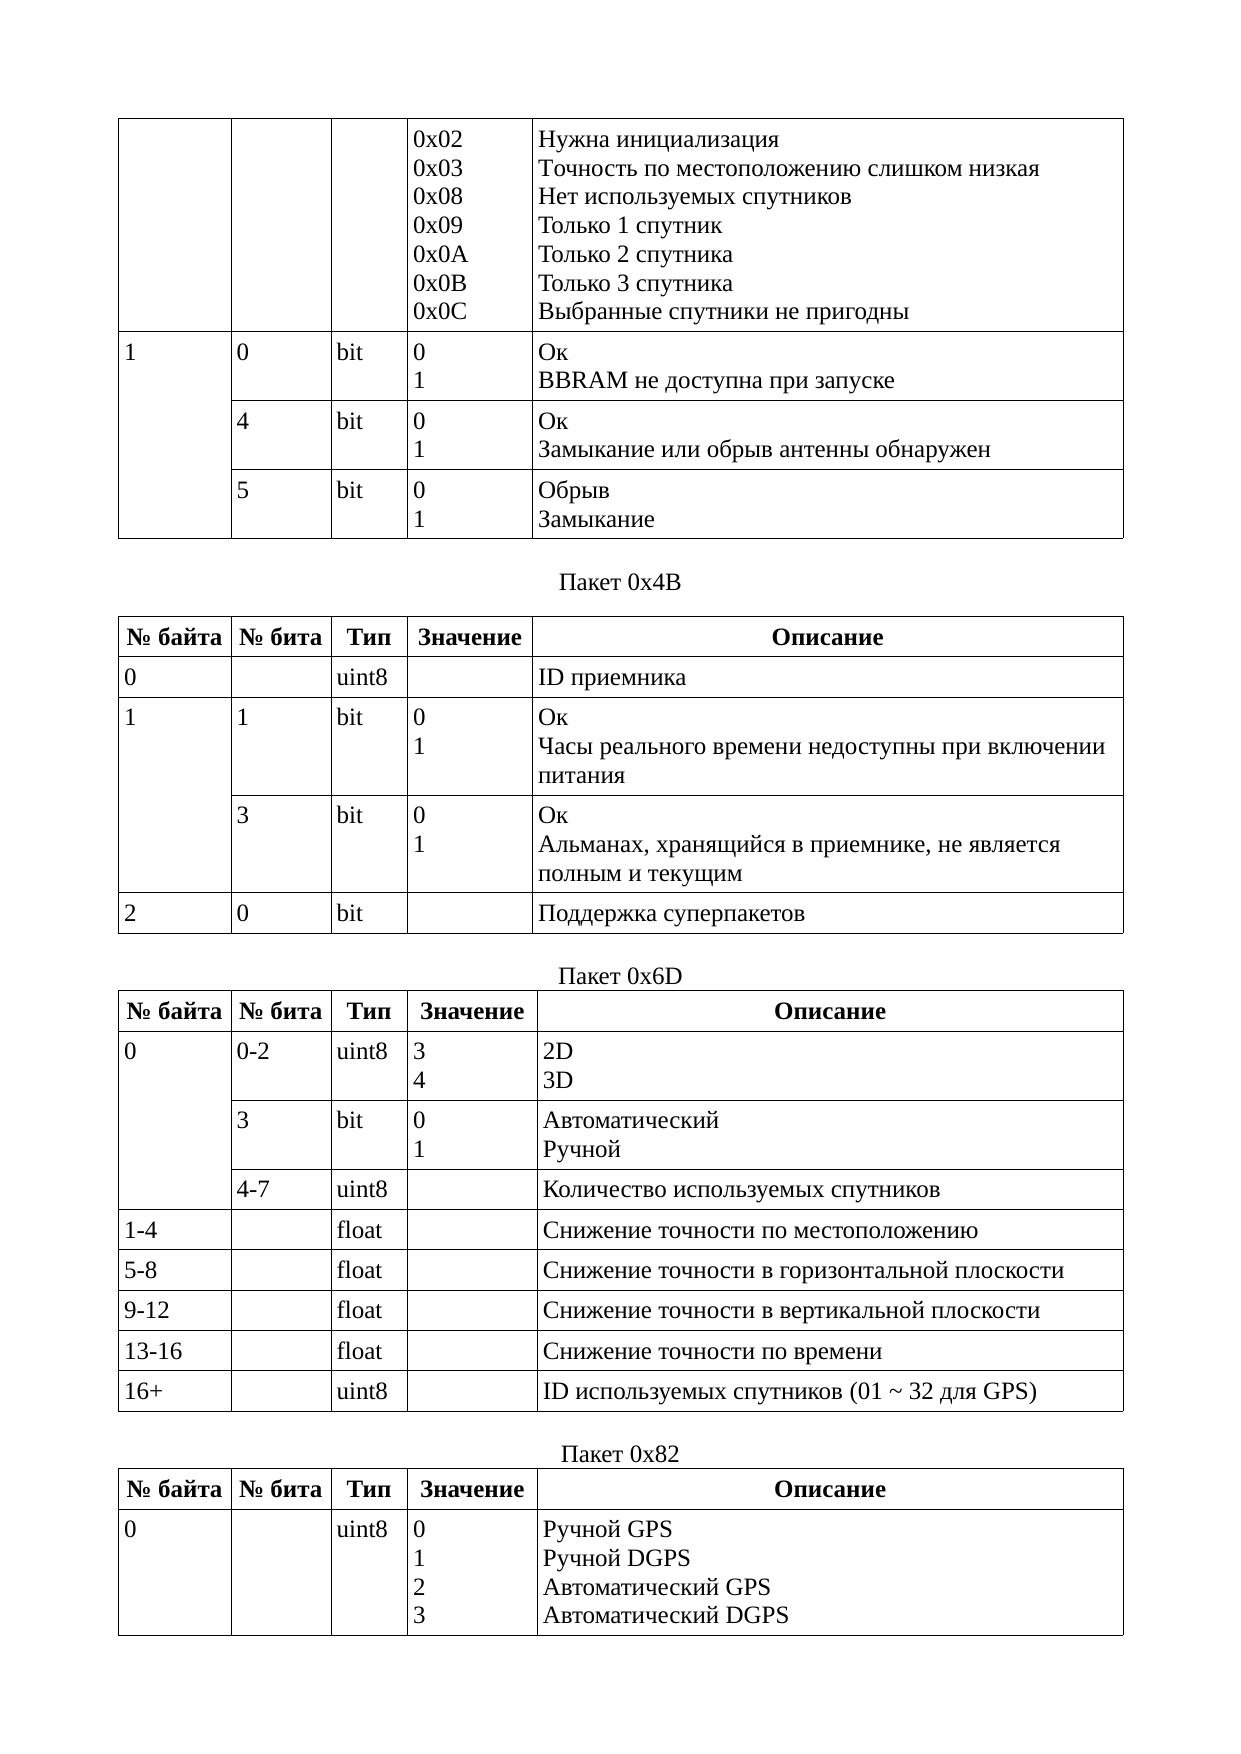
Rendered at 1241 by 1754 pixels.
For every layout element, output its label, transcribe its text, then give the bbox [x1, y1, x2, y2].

table_header Значение [408, 617, 532, 656]
table_cell 0-2 [232, 1032, 331, 1099]
table_cell [332, 119, 407, 331]
table_cell 0 1 [408, 470, 532, 538]
table_cell 2 [119, 893, 231, 933]
table_cell [408, 1210, 537, 1249]
table_cell 5-8 [119, 1250, 231, 1289]
table_cell 0 [232, 332, 331, 400]
table_cell bit [332, 401, 407, 469]
table_cell Поддержка суперпакетов [533, 893, 1123, 933]
table_cell [232, 1250, 331, 1289]
table_cell 3 [232, 796, 331, 892]
table_cell [408, 1291, 537, 1330]
table_header Описание [538, 991, 1123, 1031]
table_cell Снижение точности по местоположению [538, 1210, 1123, 1249]
table_cell [408, 893, 532, 933]
table_cell 4 [232, 401, 331, 469]
table_cell bit [332, 470, 407, 538]
table_cell Ок BBRAM не доступна при запуске [533, 332, 1123, 400]
table_cell [232, 1331, 331, 1370]
table_cell uint8 [332, 1032, 407, 1099]
table_cell 3 4 [408, 1032, 537, 1099]
table_header № бита [232, 1469, 331, 1508]
table_cell 1-4 [119, 1210, 231, 1249]
table_cell bit [332, 893, 407, 933]
table_cell 1 [119, 332, 231, 538]
table_cell Автоматический Ручной [538, 1101, 1123, 1169]
table_cell float [332, 1291, 407, 1330]
table_cell float [332, 1210, 407, 1249]
table_cell bit [332, 796, 407, 892]
table_cell 0 1 [408, 1101, 537, 1169]
table_cell uint8 [332, 1371, 407, 1411]
table_cell Ручной GPS Ручной DGPS Автоматический GPS Автоматический DGPS [538, 1510, 1123, 1635]
table_cell float [332, 1250, 407, 1289]
text Пакет 0x6D [118, 961, 1122, 990]
table_cell 0 [119, 1510, 231, 1635]
table_cell 0 1 [408, 401, 532, 469]
table_cell 1 [232, 698, 331, 794]
table_cell 0 1 [408, 332, 532, 400]
table_cell 9-12 [119, 1291, 231, 1330]
text Пакет 0x82 [118, 1439, 1122, 1468]
table_cell [408, 657, 532, 697]
table_cell bit [332, 1101, 407, 1169]
table_cell [232, 1291, 331, 1330]
table_cell 4-7 [232, 1170, 331, 1209]
table_header Тип [332, 991, 407, 1031]
table_cell [232, 1210, 331, 1249]
table_header Значение [408, 1469, 537, 1508]
table_header № бита [232, 991, 331, 1031]
table_cell 13-16 [119, 1331, 231, 1370]
table_cell Снижение точности по времени [538, 1331, 1123, 1370]
text Пакет 0x4B [118, 567, 1122, 596]
table_header Тип [332, 1469, 407, 1508]
table_header № бита [232, 617, 331, 656]
table_cell Снижение точности в вертикальной плоскости [538, 1291, 1123, 1330]
table_cell uint8 [332, 1170, 407, 1209]
table_cell Нужна инициализация Точность по местоположению слишком низкая Нет используемых спутников Только 1 спутник Только 2 спутника Только 3 спутника Выбранные спутники не пригодны [533, 119, 1123, 331]
table_cell [232, 1371, 331, 1411]
table_cell [408, 1170, 537, 1209]
table_cell Ок Замыкание или обрыв антенны обнаружен [533, 401, 1123, 469]
table_cell Количество используемых спутников [538, 1170, 1123, 1209]
table_cell [408, 1250, 537, 1289]
table_cell [232, 119, 331, 331]
table_cell Снижение точности в горизонтальной плоскости [538, 1250, 1123, 1289]
table_cell uint8 [332, 1510, 407, 1635]
table_header Тип [332, 617, 407, 656]
table_cell 0 [119, 1032, 231, 1209]
table_cell 0 1 [408, 796, 532, 892]
table_cell ID приемника [533, 657, 1123, 697]
table_cell uint8 [332, 657, 407, 697]
table_cell ID используемых спутников (01 ~ 32 для GPS) [538, 1371, 1123, 1411]
table_cell [232, 1510, 331, 1635]
table_cell [119, 119, 231, 331]
table_cell float [332, 1331, 407, 1370]
table_cell 0 1 2 3 [408, 1510, 537, 1635]
table_cell Обрыв Замыкание [533, 470, 1123, 538]
table_cell 16+ [119, 1371, 231, 1411]
table_cell bit [332, 698, 407, 794]
table_cell Ок Часы реального времени недоступны при включении питания [533, 698, 1123, 794]
table_header Описание [538, 1469, 1123, 1508]
table_cell [232, 657, 331, 697]
table_header № байта [119, 617, 231, 656]
table_header Описание [533, 617, 1123, 656]
table_cell 0 [232, 893, 331, 933]
table_cell 1 [119, 698, 231, 892]
table_cell bit [332, 332, 407, 400]
table_cell 3 [232, 1101, 331, 1169]
table_cell 2D 3D [538, 1032, 1123, 1099]
table_header № байта [119, 991, 231, 1031]
table_cell 0 [119, 657, 231, 697]
table_cell 5 [232, 470, 331, 538]
table_cell 0x02 0x03 0x08 0x09 0x0A 0x0B 0x0C [408, 119, 532, 331]
table_cell Ок Альманах, хранящийся в приемнике, не является полным и текущим [533, 796, 1123, 892]
table_header № байта [119, 1469, 231, 1508]
table_cell 0 1 [408, 698, 532, 794]
table_header Значение [408, 991, 537, 1031]
table_cell [408, 1371, 537, 1411]
table_cell [408, 1331, 537, 1370]
